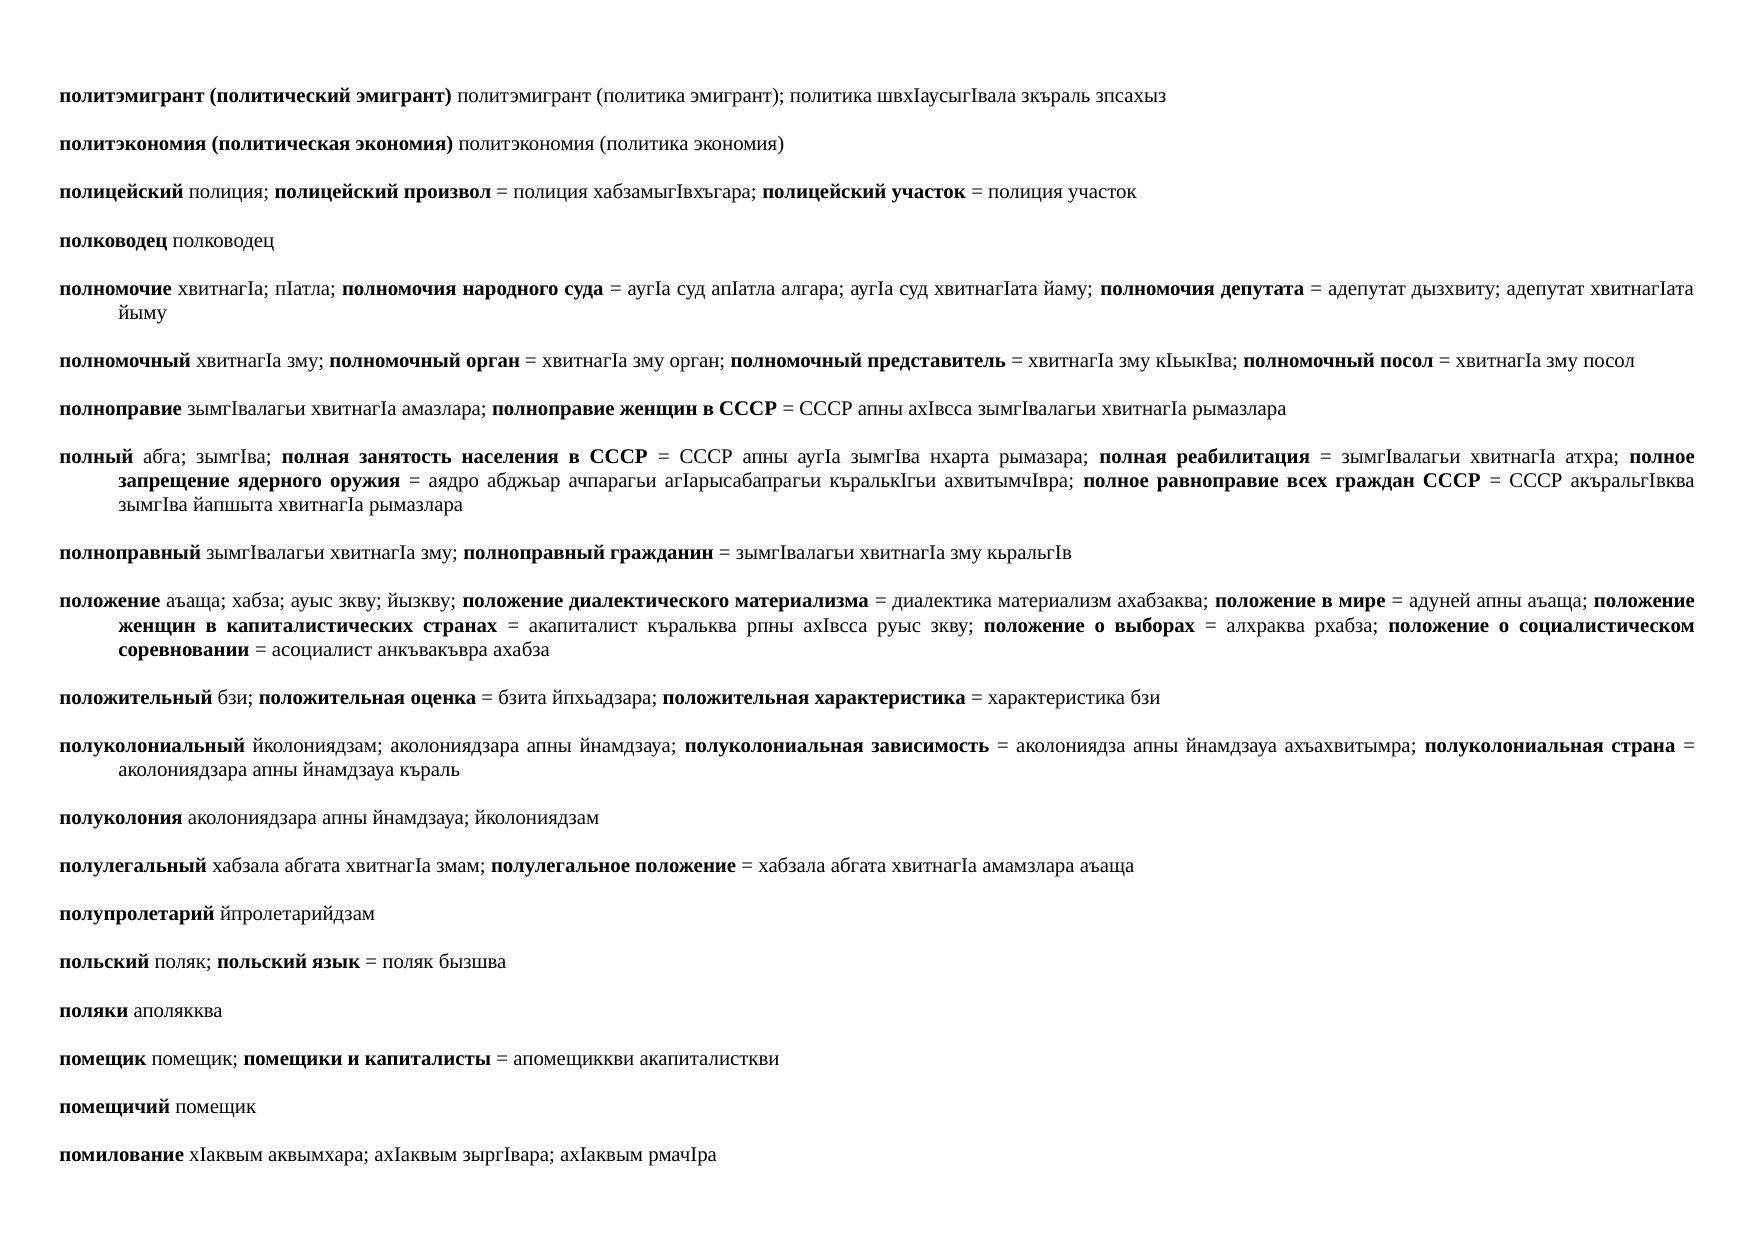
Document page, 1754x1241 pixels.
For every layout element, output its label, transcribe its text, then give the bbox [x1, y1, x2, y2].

text полноправие зымгIвалагьи хвитнагIа амазлара; полноправие женщин в СССР = СССР апны ахIвсса зымгIвалагьи хвитнагIа рымазлара [59, 396, 1695, 420]
text полуколониальный йколониядзам; аколониядзара апны йнамдзауа; полуколониальная зависимость = аколониядза апны йнамдзауа ахъахвитымра; полуколониальная страна = аколониядзара апны йнамдзауа къраль [59, 733, 1695, 781]
text полупролетарий йпролетарийдзам [59, 901, 1695, 925]
text поляки аполякква [59, 997, 1695, 1022]
text положительный бзи; положительная оценка = бзита йпхьадзара; положительная характеристика = характеристика бзи [59, 685, 1695, 709]
text положение аъаща; хабза; ауыс зкву; йызкву; положение диалектического материализма = диалектика материализм ахабзаква; положение в мире = адуней апны аъаща; положение женщин в капиталистических странах = акапиталист къральква рпны ахIвсса руыс зкву; положение о выборах = алхраква рхабза; положение о социалистическом соревновании = асоциалист анкъвакъвра ахабза [59, 588, 1695, 661]
text политэкономия (политическая экономия) политэкономия (политика экономия) [59, 131, 1695, 155]
text полномочие хвитнагIа; пIатла; полномочия народного суда = аугIа суд апIатла алгара; аугIа суд хвитнагIата йаму; полномочия депутата = адепутат дызхвиту; адепутат хвитнагIата йыму [59, 276, 1695, 324]
text полный абга; зымгIва; полная занятость населения в СССР = СССР апны аугIа зымгIва нхарта рымазара; полная реабилитация = зымгIвалагьи хвитнагIа атхра; полное запрещение ядерного оружия = аядро абджьар ачпарагьи агIарысабапрагьи къралькIгьи ахвитымчIвра; полное равноправие всех граждан СССР = СССР акъральгIвква зымгIва йапшыта хвитнагIа рымазлара [59, 444, 1695, 516]
text полномочный хвитнагIа зму; полномочный орган = хвитнагIа зму орган; полномочный представитель = хвитнагIа зму кIьыкIва; полномочный посол = хвитнагIа зму посол [59, 348, 1695, 372]
text полноправный зымгIвалагьи хвитнагIа зму; полноправный гражданин = зымгIвалагьи хвитнагIа зму кьральгIв [59, 540, 1695, 564]
text помещик помещик; помещики и капиталисты = апомещиккви акапиталисткви [59, 1046, 1695, 1070]
text полуколония аколониядзара апны йнамдзауа; йколониядзам [59, 805, 1695, 829]
text политэмигрант (политический эмигрант) политэмигрант (политика эмигрант); политика швхIаусыгIвала зкъраль зпсахыз [59, 83, 1695, 107]
text полулегальный хабзала абгата хвитнагIа змам; полулегальное положение = хабзала абгата хвитнагIа амамзлара аъаща [59, 853, 1695, 877]
text помилование хIаквым аквымхара; ахIаквым зыргIвара; ахIаквым рмачIра [59, 1142, 1695, 1166]
text полководец полководец [59, 227, 1695, 252]
text помещичий помещик [59, 1094, 1695, 1118]
text полицейский полиция; полицейский произвол = полиция хабзамыгIвхъгара; полицейский участок = полиция участок [59, 179, 1695, 203]
text польский поляк; польский язык = поляк бызшва [59, 949, 1695, 973]
